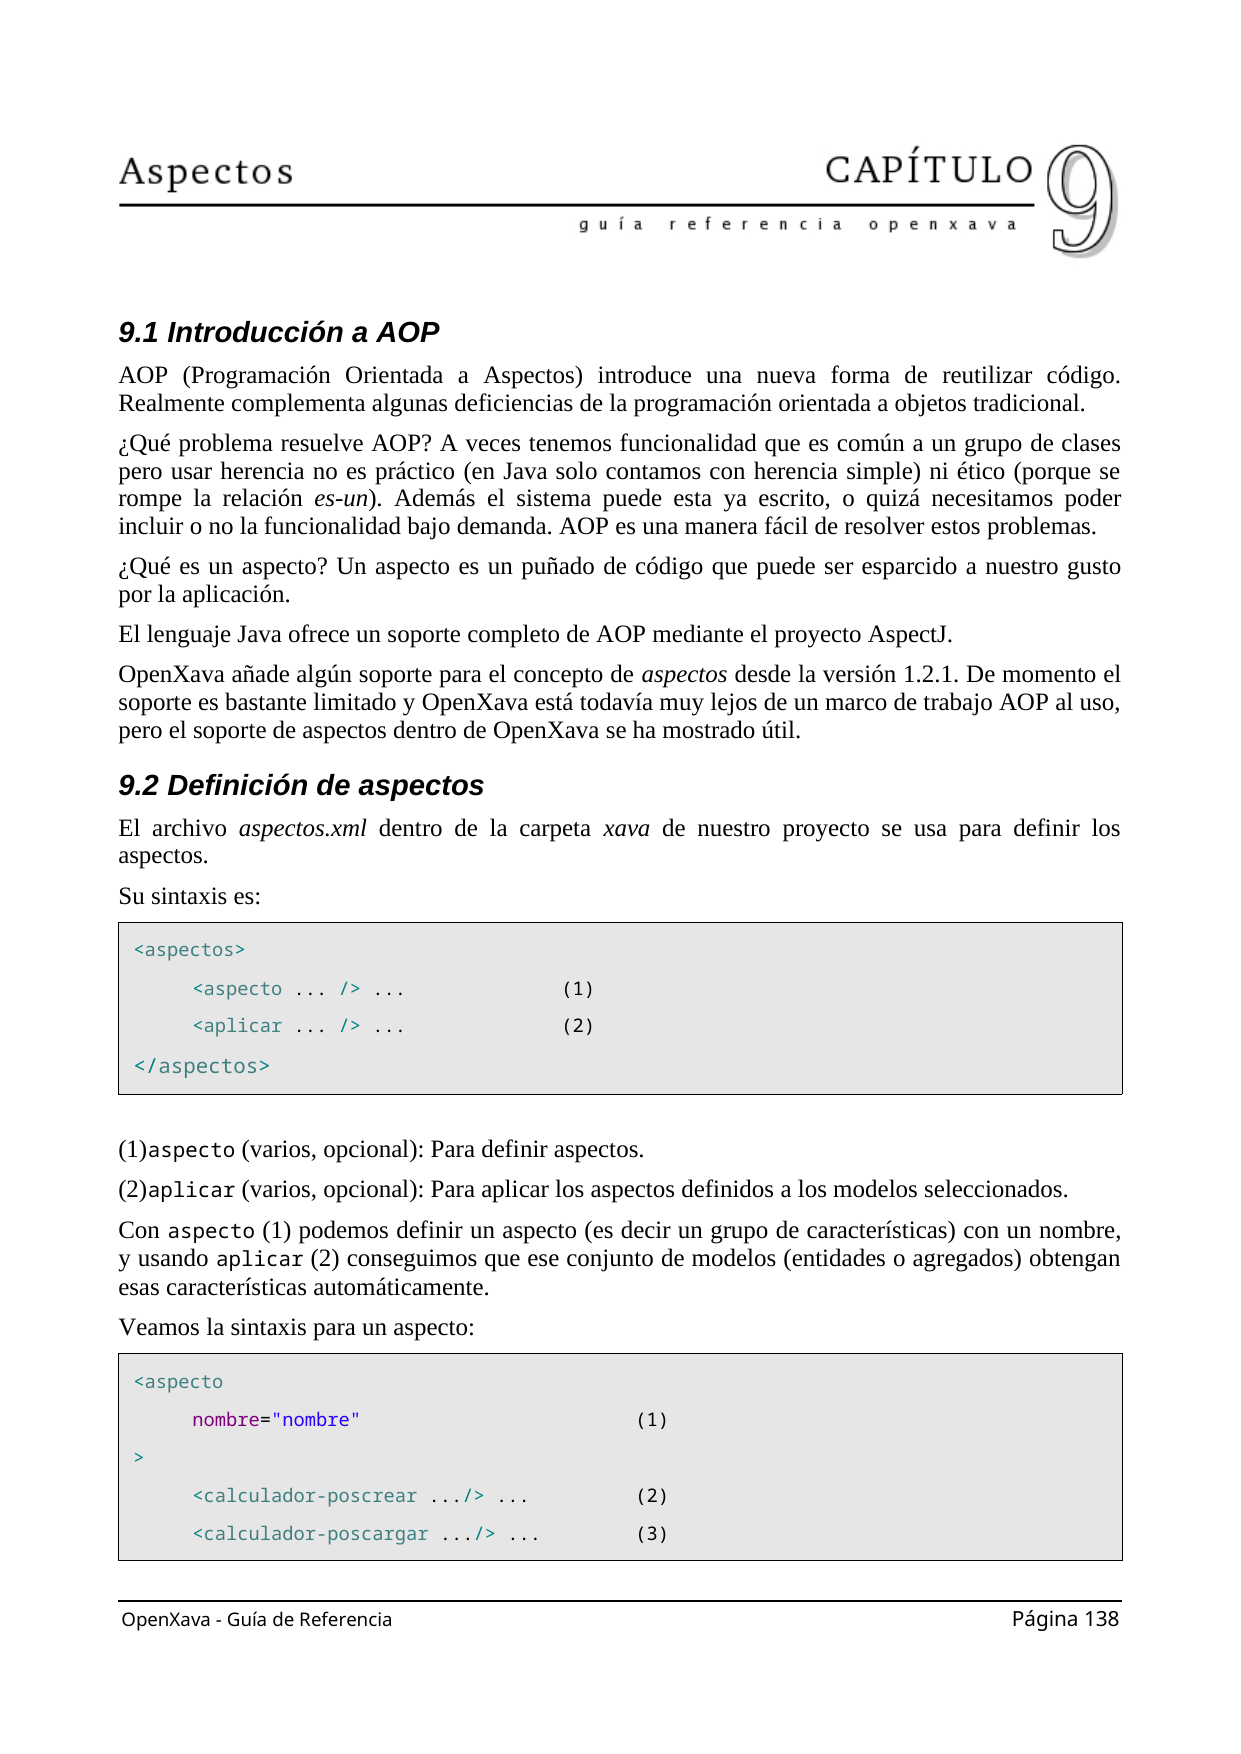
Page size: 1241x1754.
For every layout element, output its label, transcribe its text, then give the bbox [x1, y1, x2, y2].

text > [119, 1429, 1122, 1467]
text El archivo aspectos.xml dentro de la carpeta xava de nuestro proyecto se usa para definir los aspectos. [118, 814, 1122, 869]
picture [119, 118, 1124, 287]
text nombre="nombre" (1) [119, 1391, 1122, 1429]
text <aspectos> [119, 923, 1122, 960]
text <calculador-poscargar .../> ... (3) [119, 1505, 1122, 1560]
subtitle Introducción a AOP [118, 316, 1122, 349]
subtitle Aspectos [118, 287, 1122, 291]
subtitle Definición de aspectos [118, 769, 1122, 801]
text </aspectos> [119, 1036, 1122, 1094]
text <aspecto ... /> ... (1) [119, 960, 1122, 998]
text El lenguaje Java ofrece un soporte completo de AOP mediante el proyecto AspectJ. [118, 620, 1122, 648]
list aplicar (varios, opcional): Para aplicar los aspectos definidos a los modelos seleccionados. [118, 1176, 1122, 1204]
text Su sintaxis es: [118, 882, 1122, 909]
list aspecto (varios, opcional): Para definir aspectos. [118, 1135, 1122, 1163]
text ¿Qué problema resuelve AOP? A veces tenemos funcionalidad que es común a un grupo de clases pero usar herencia no es práctico (en Java solo contamos con herencia simple) ni ético (porque se rompe la relación es-un). Además el sistema puede esta ya escrito, o quizá necesitamos poder incluir o no la funcionalidad bajo demanda. AOP es una manera fácil de resolver estos problemas. [118, 429, 1122, 540]
text ¿Qué es un aspecto? Un aspecto es un puñado de código que puede ser esparcido a nuestro gusto por la aplicación. [118, 552, 1122, 608]
text AOP (Programación Orientada a Aspectos) introduce una nueva forma de reutilizar código. Realmente complementa algunas deficiencias de la programación orientada a objetos tradicional. [118, 361, 1122, 417]
text <aplicar ... /> ... (2) [119, 998, 1122, 1036]
text Veamos la sintaxis para un aspecto: [118, 1313, 1122, 1341]
text <calculador-poscrear .../> ... (2) [119, 1467, 1122, 1505]
text <aspecto [119, 1354, 1122, 1391]
text Con aspecto (1) podemos definir un aspecto (es decir un grupo de características) con un nombre, y usando aplicar (2) conseguimos que ese conjunto de modelos (entidades o agregados) obtengan esas características automáticamente. [118, 1216, 1122, 1300]
text OpenXava añade algún soporte para el concepto de aspectos desde la versión 1.2.1. De momento el soporte es bastante limitado y OpenXava está todavía muy lejos de un marco de trabajo AOP al uso, pero el soporte de aspectos dentro de OpenXava se ha mostrado útil. [118, 661, 1122, 744]
